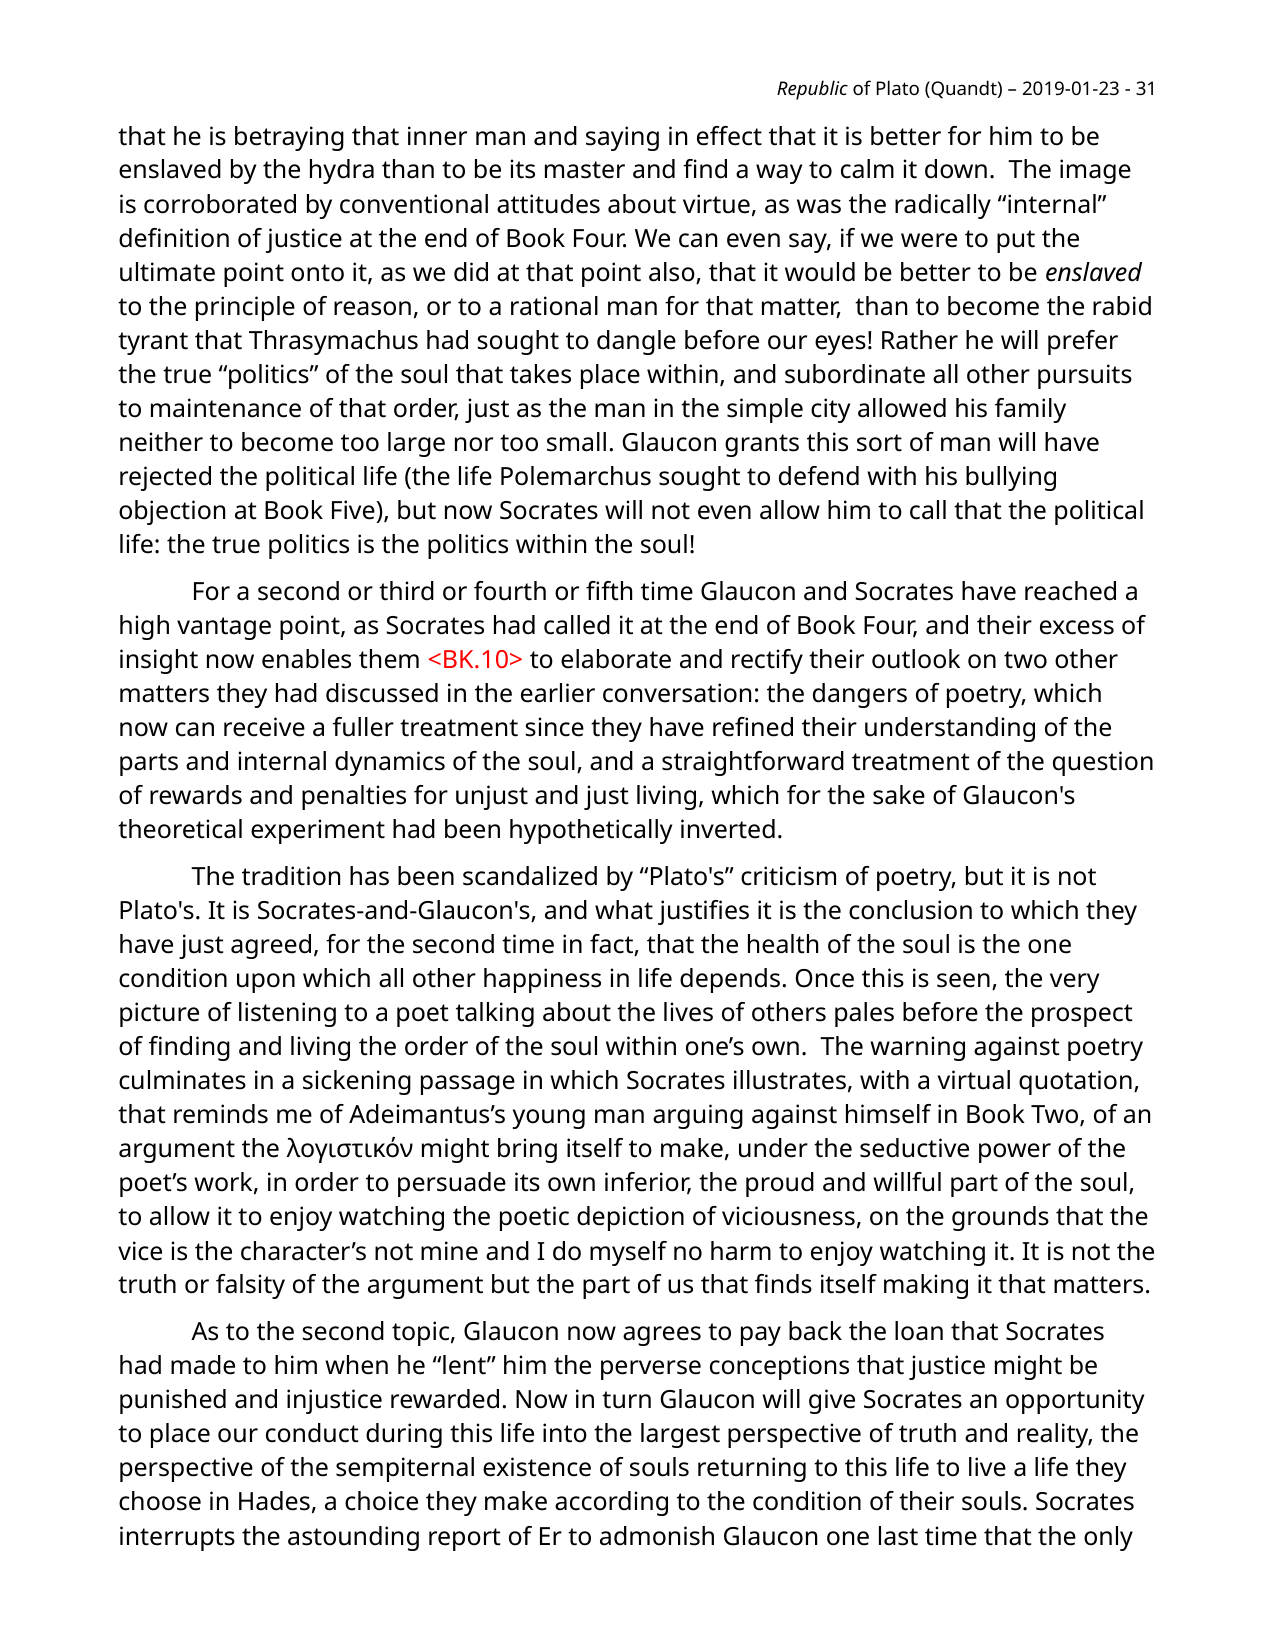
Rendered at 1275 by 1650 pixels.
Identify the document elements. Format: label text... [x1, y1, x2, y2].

text The tradition has been scandalized by “Plato's” criticism of poetry, but it is not Plato's. It is Socrates-and-Glaucon's, and what justifies it is the conclusion to which they have just agreed, for the second time in fact, that the health of the soul is the one condition upon which all other happiness in life depends. Once this is seen, the very picture of listening to a poet talking about the lives of others pales before the prospect of finding and living the order of the soul within one’s own. The warning against poetry culminates in a sickening passage in which Socrates illustrates, with a virtual quotation, that reminds me of Adeimantus’s young man arguing against himself in Book Two, of an argument the λογιστικόν might bring itself to make, under the seductive power of the poet’s work, in order to persuade its own inferior, the proud and willful part of the soul, to allow it to enjoy watching the poetic depiction of viciousness, on the grounds that the vice is the character’s not mine and I do myself no harm to enjoy watching it. It is not the truth or falsity of the argument but the part of us that finds itself making it that matters. [118, 858, 1157, 1301]
text With this arithmetical conceit, ringing the conceit of the nuptial number with which the Muses’ narrative of the Decline began, the determination of the question is complete. Socrates now invites Glaucon to look back at “that fellow” who had suggested at the beginning that injustice is better than justice if only you can get away with it. They have come so far he can refer to him in the third person though it is Glaucon himself he is talking about! Let us give him an image to contemplate, and see what he would say, an image of the tripartite soul encased in a covering that outwardly looks like a man. The three parts are envisioned in the image as a many-headed hydra representing the desires, a lion representing the spirited part – but for the rational part he imagines another man, a little man within, an invisible man covered along with the other parts by the outer bodily form of a man. It is an image by which the reason is identified with the conscience: the conscience is “who we are” whether anybody sees us or not. The image inverts, therefore, Glaucon's original image of Gyges and his invisibility! And now Glaucon takes to scolding the man that thought injustice could be good, on the grounds that he is betraying that inner man and saying in effect that it is better for him to be enslaved by the hydra than to be its master and find a way to calm it down. The image is corroborated by conventional attitudes about virtue, as was the radically “internal” definition of justice at the end of Book Four. We can even say, if we were to put the ultimate point onto it, as we did at that point also, that it would be better to be enslaved to the principle of reason, or to a rational man for that matter, than to become the rabid tyrant that Thrasymachus had sought to dangle before our eyes! Rather he will prefer the true “politics” of the soul that takes place within, and subordinate all other pursuits to maintenance of that order, just as the man in the simple city allowed his family neither to become too large nor too small. Glaucon grants this sort of man will have rejected the political life (the life Polemarchus sought to defend with his bullying objection at Book Five), but now Socrates will not even allow him to call that the political life: the true politics is the politics within the soul! [118, 118, 1157, 561]
text As to the second topic, Glaucon now agrees to pay back the loan that Socrates had made to him when he “lent” him the perverse conceptions that justice might be punished and injustice rewarded. Now in turn Glaucon will give Socrates an opportunity to place our conduct during this life into the largest perspective of truth and reality, the perspective of the sempiternal existence of souls returning to this life to live a life they choose in Hades, a choice they make according to the condition of their souls. Socrates interrupts the astounding report of Er to admonish Glaucon one last time that the only worthwhile study in life is the study that keeps the soul in order, an admonition from which all readers of Plato or any other author and even those who read nothing, can truly stand to profit. [118, 1314, 1157, 1552]
text For a second or third or fourth or fifth time Glaucon and Socrates have reached a high vantage point, as Socrates had called it at the end of Book Four, and their excess of insight now enables them <BK.10> to elaborate and rectify their outlook on two other matters they had discussed in the earlier conversation: the dangers of poetry, which now can receive a fuller treatment since they have refined their understanding of the parts and internal dynamics of the soul, and a straightforward treatment of the question of rewards and penalties for unjust and just living, which for the sake of Glaucon's theoretical experiment had been hypothetically inverted. [118, 573, 1157, 846]
